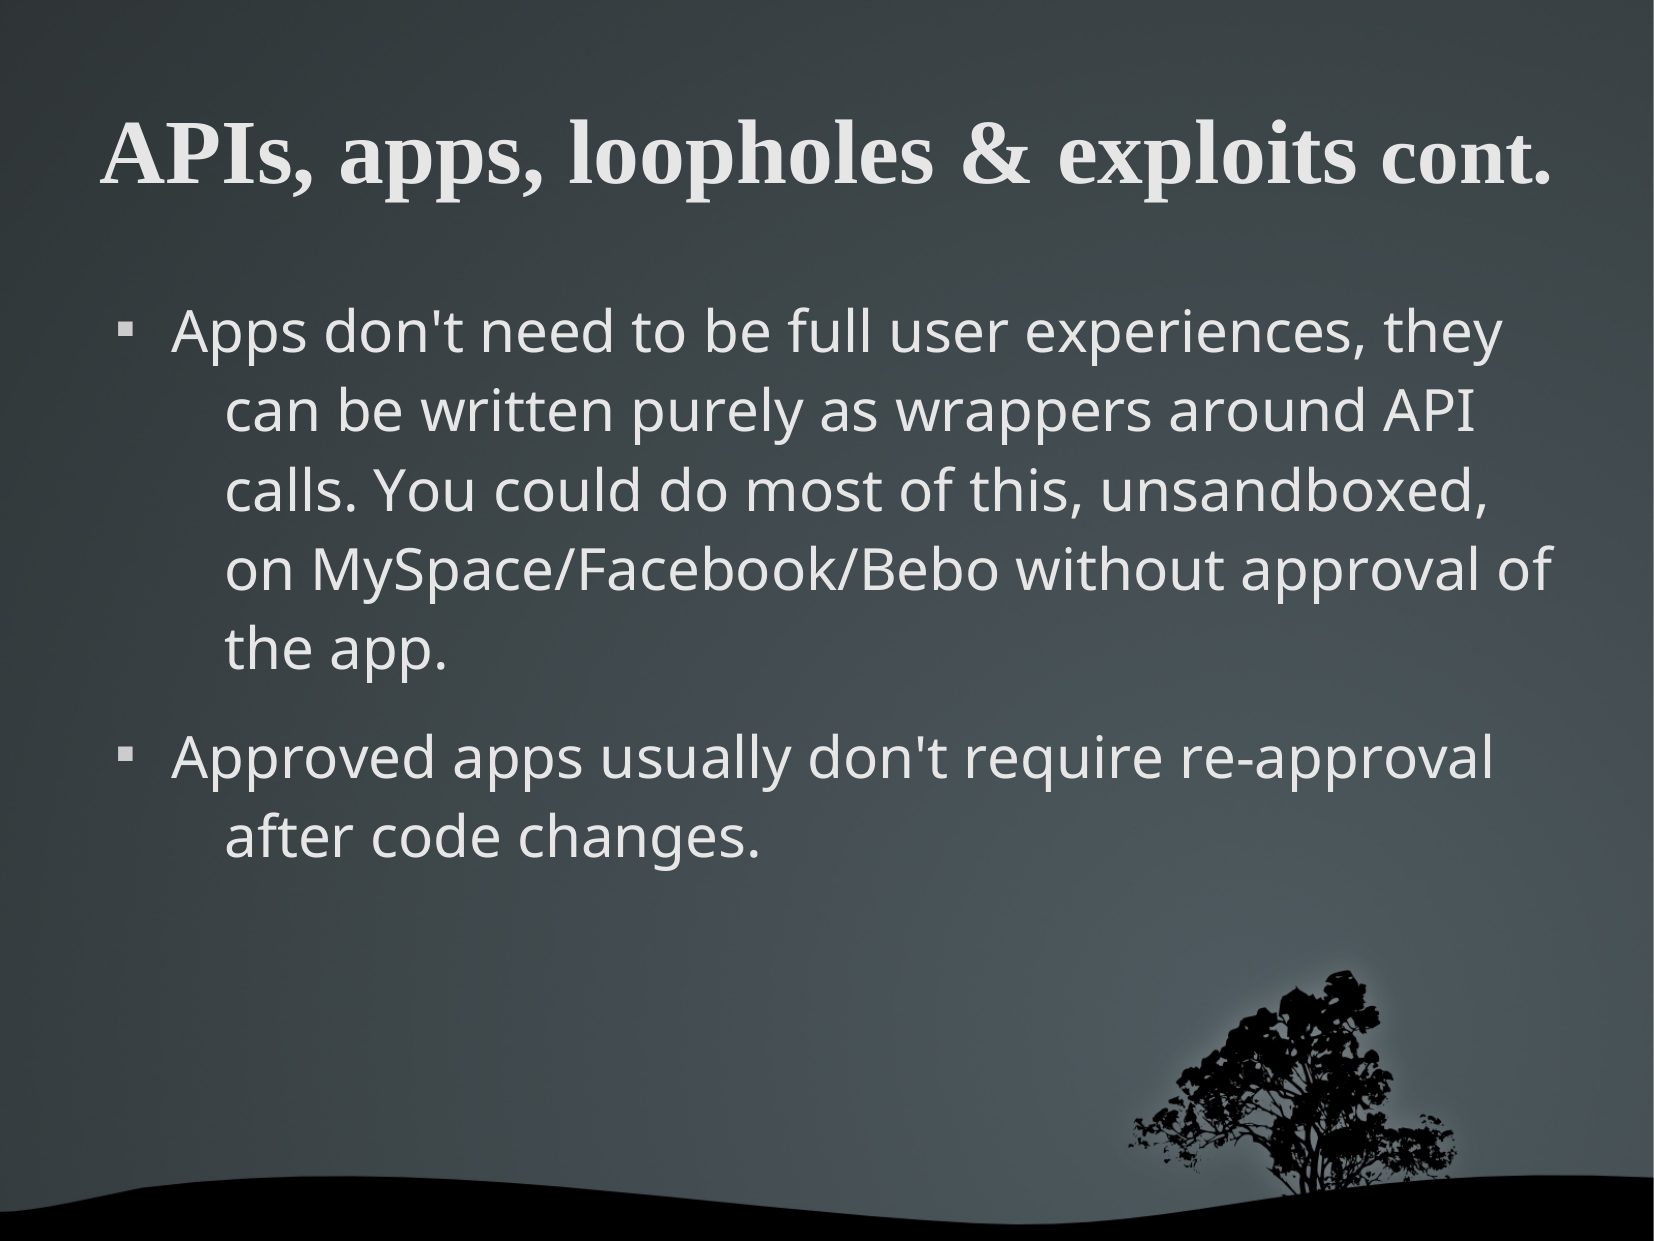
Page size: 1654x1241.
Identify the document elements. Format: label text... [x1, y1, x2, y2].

picture [0, 0, 1654, 1241]
list Apps don't need to be full user experiences, they can be written purely as wrappers around API calls. You could do most of this, unsandboxed, on MySpace/Facebook/Bebo without approval of the app. Approved apps usually don't require re-approval after code changes. [82, 290, 1571, 1094]
title APIs, apps, loopholes & exploits cont. [82, 56, 1571, 250]
